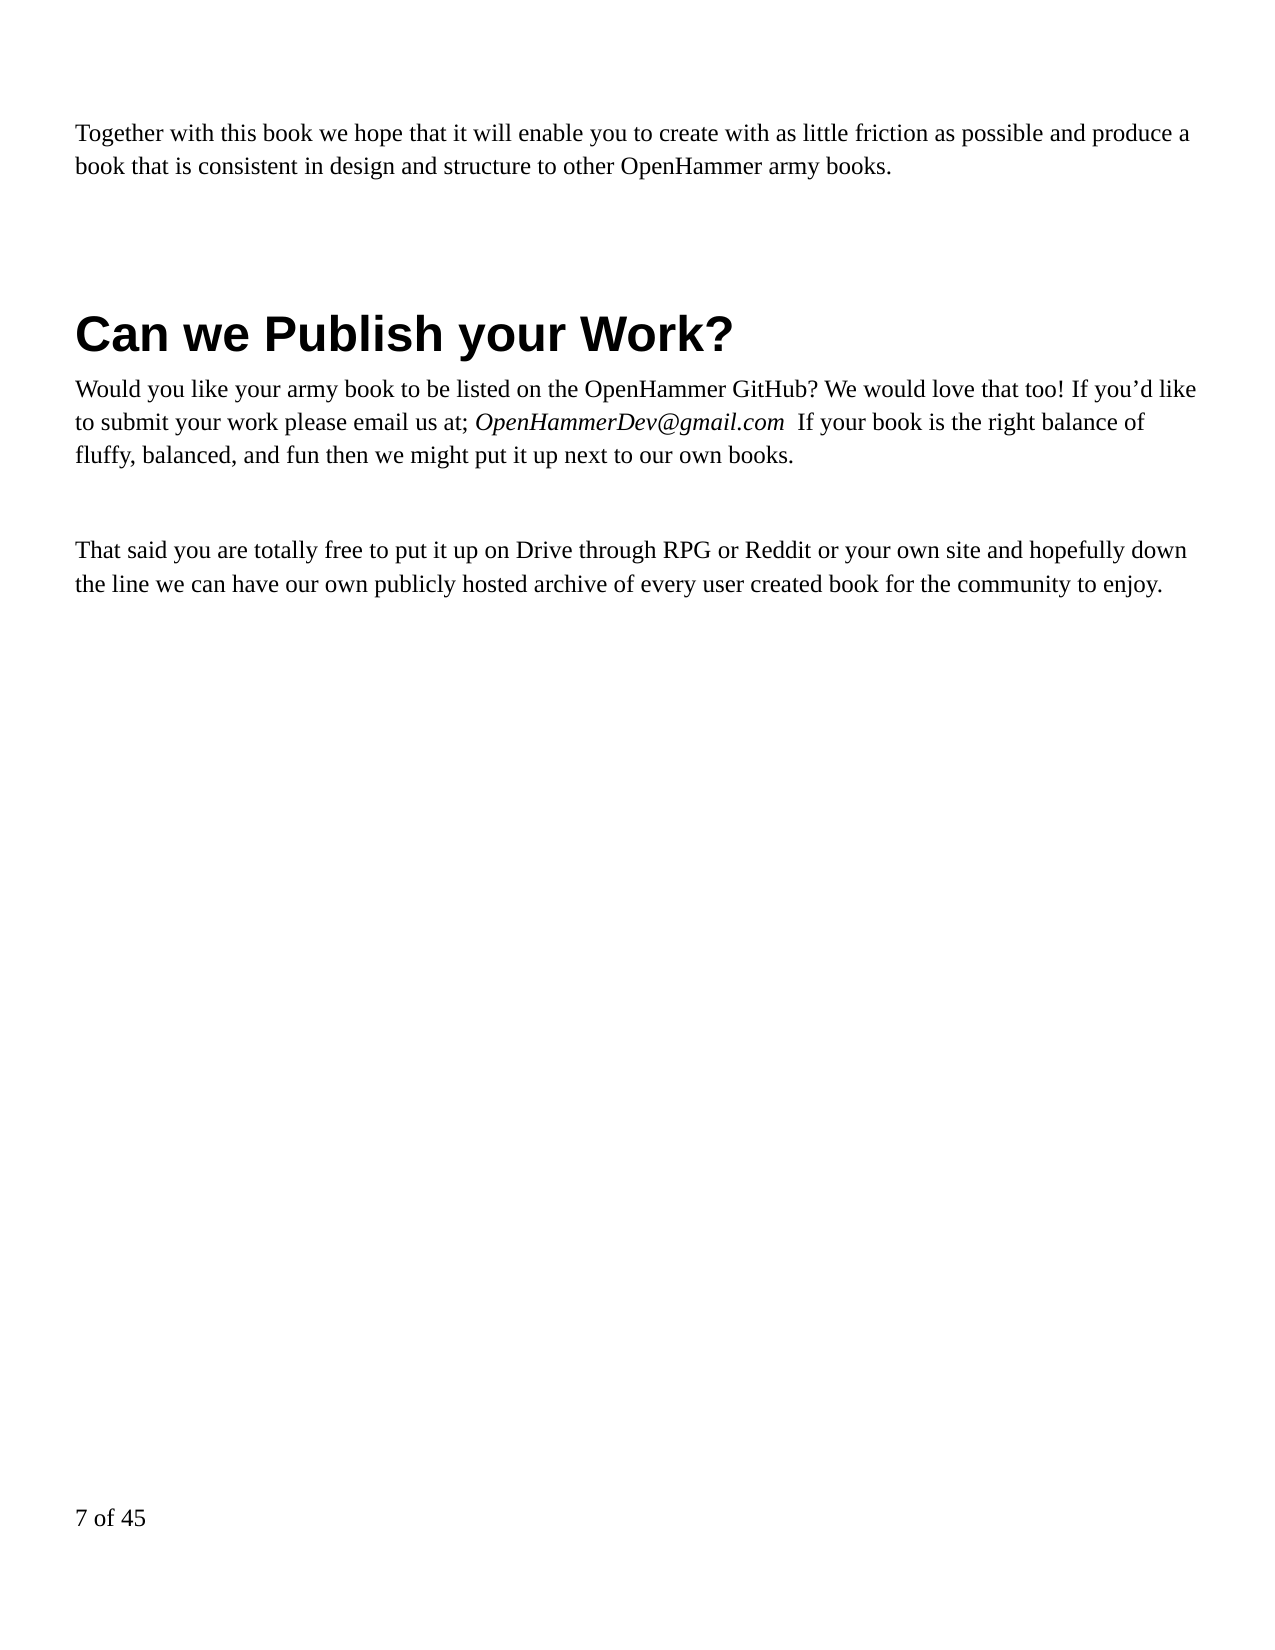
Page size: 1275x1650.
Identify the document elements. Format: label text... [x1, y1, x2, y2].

subtitle Can we Publish your Work? [75, 304, 1200, 362]
text Would you like your army book to be listed on the OpenHammer GitHub? We would love that too! If you’d like to submit your work please email us at; OpenHammerDev@gmail.com If your book is the right balance of fluffy, balanced, and fun then we might put it up next to our own books. [75, 374, 1200, 469]
text That said you are totally free to put it up on Drive through RPG or Reddit or your own site and hopefully down the line we can have our own publicly hosted archive of every user created book for the community to enjoy. [75, 536, 1200, 597]
text Together with this book we hope that it will enable you to create with as little friction as possible and produce a book that is consistent in design and structure to other OpenHammer army books. [75, 118, 1200, 180]
